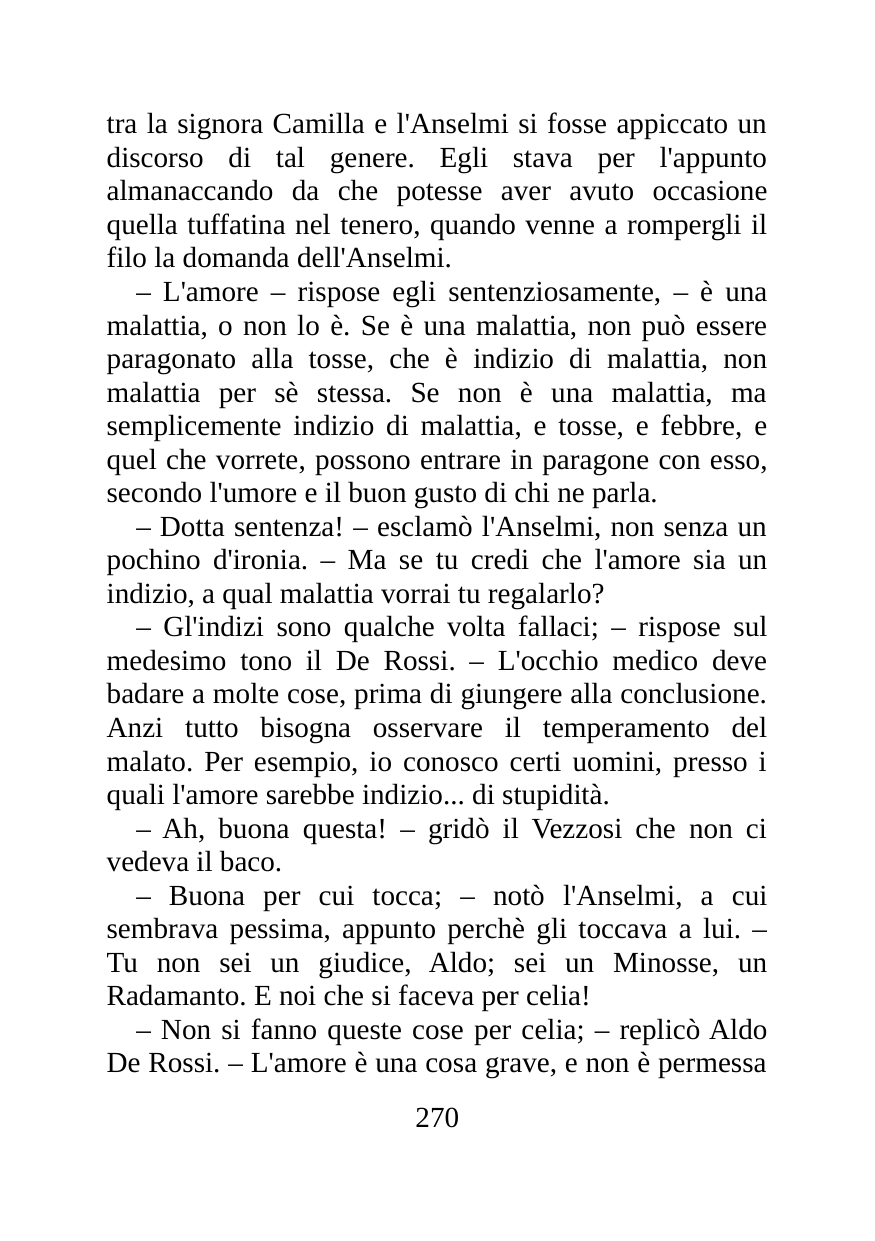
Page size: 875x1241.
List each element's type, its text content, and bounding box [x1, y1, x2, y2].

text ‒ Ah, buona questa! ‒ gridò il Vezzosi che non ci vedeva il baco. [106, 811, 768, 878]
text ‒ L'amore ‒ rispose egli sentenziosamente, ‒ è una malattia, o non lo è. Se è una malattia, non può essere paragonato alla tosse, che è indizio di malattia, non malattia per sè stessa. Se non è una malattia, ma semplicemente indizio di malattia, e tosse, e febbre, e quel che vorrete, possono entrare in paragone con esso, secondo l'umore e il buon gusto di chi ne parla. [106, 274, 768, 509]
text ‒ Gl'indizi sono qualche volta fallaci; ‒ rispose sul medesimo tono il De Rossi. ‒ L'occhio medico deve badare a molte cose, prima di giungere alla conclusione. Anzi tutto bisogna osservare il temperamento del malato. Per esempio, io conosco certi uomini, presso i quali l'amore sarebbe indizio... di stupidità. [106, 609, 768, 811]
text ‒ Non si fanno queste cose per celia; ‒ replicò Aldo De Rossi. ‒ L'amore è una cosa grave, e non è permessa [106, 1012, 768, 1079]
text tra la signora Camilla e l'Anselmi si fosse appiccato un discorso di tal genere. Egli stava per l'appunto almanaccando da che potesse aver avuto occasione quella tuffatina nel tenero, quando venne a rompergli il filo la domanda dell'Anselmi. [106, 106, 768, 274]
text ‒ Dotta sentenza! ‒ esclamò l'Anselmi, non senza un pochino d'ironia. ‒ Ma se tu credi che l'amore sia un indizio, a qual malattia vorrai tu regalarlo? [106, 509, 768, 609]
text ‒ Buona per cui tocca; ‒ notò l'Anselmi, a cui sembrava pessima, appunto perchè gli toccava a lui. ‒ Tu non sei un giudice, Aldo; sei un Minosse, un Radamanto. E noi che si faceva per celia! [106, 878, 768, 1012]
